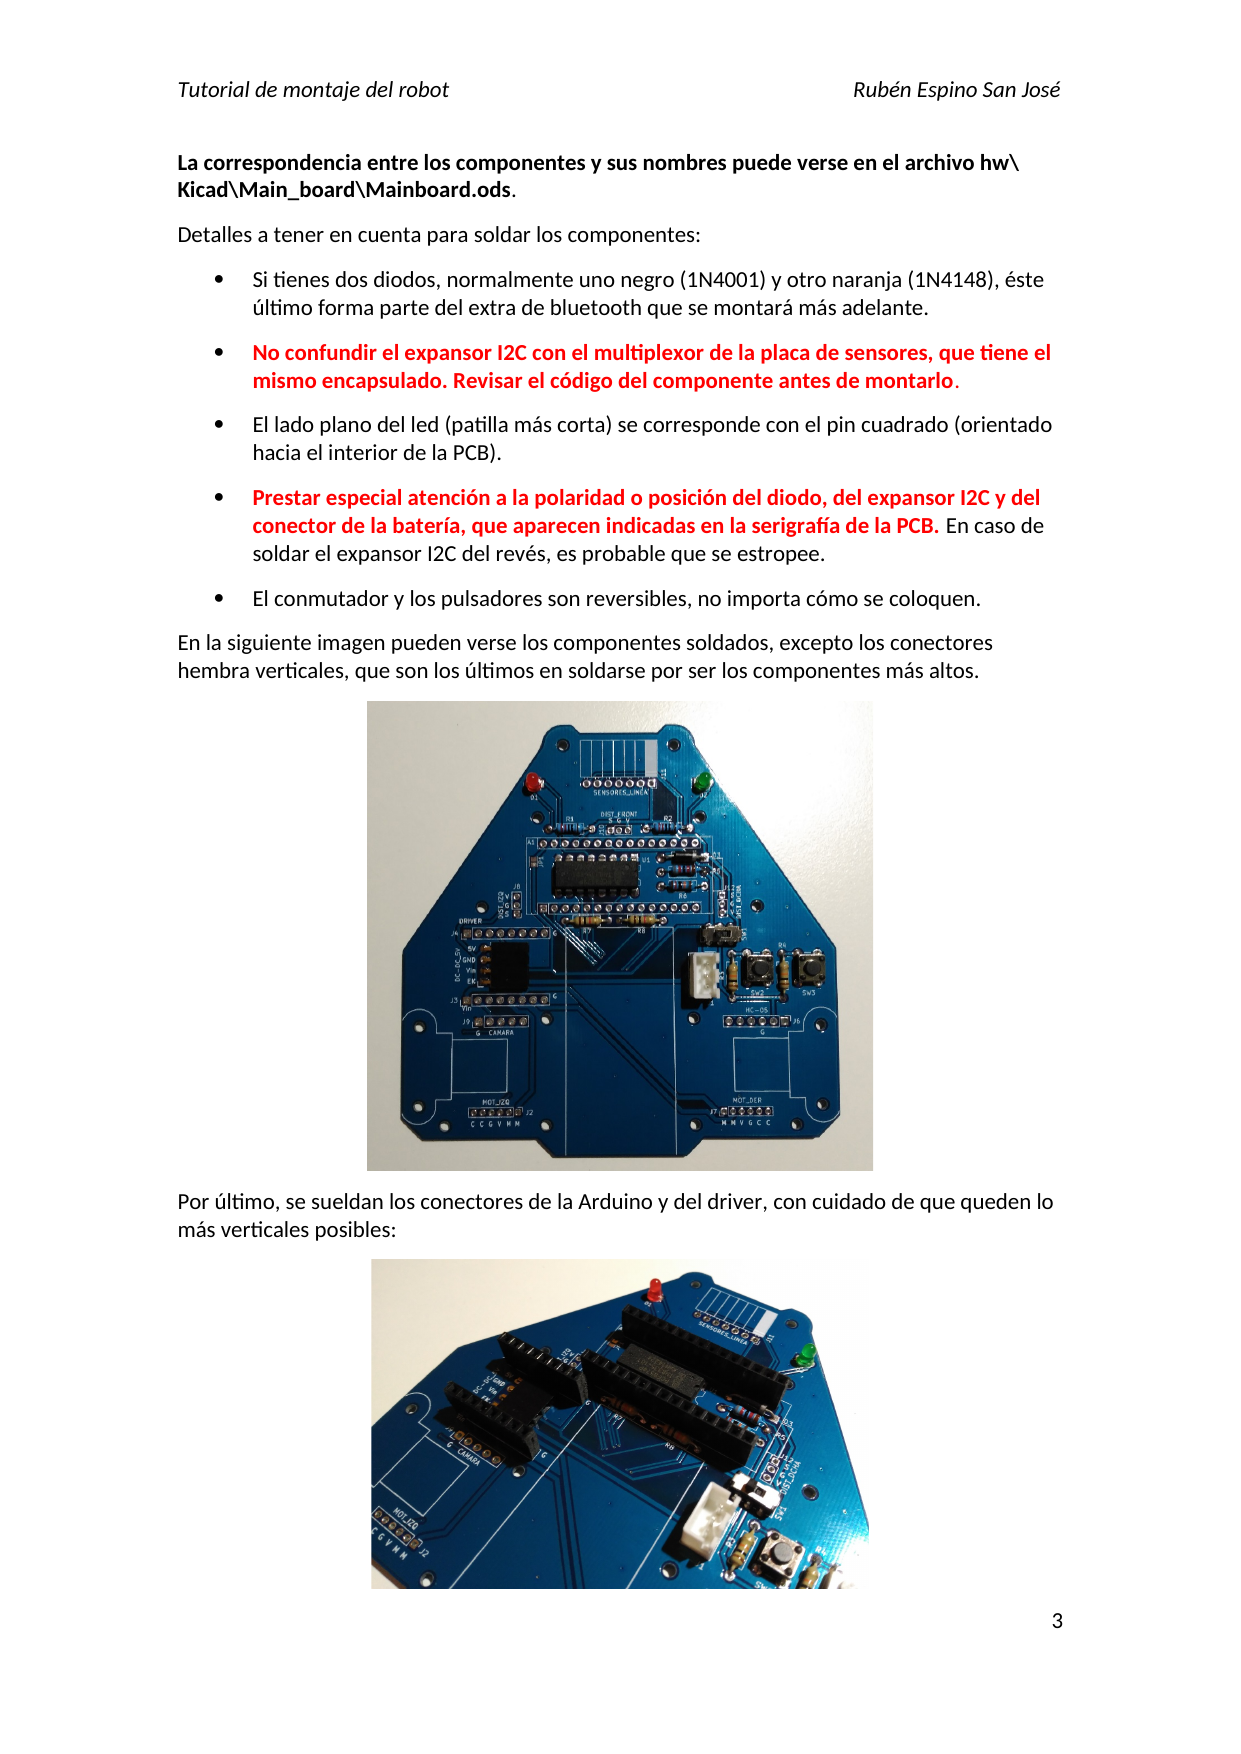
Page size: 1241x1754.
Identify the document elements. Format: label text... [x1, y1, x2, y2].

text La correspondencia entre los componentes y sus nombres puede verse en el archivo hw\Kicad\Main_board\Mainboard.ods. [177, 148, 1063, 204]
list El lado plano del led (patilla más corta) se corresponde con el pin cuadrado (orientado hacia el interior de la PCB). [215, 410, 1063, 466]
list Prestar especial atención a la polaridad o posición del diodo, del expansor I2C y del conector de la batería, que aparecen indicadas en la serigrafía de la PCB. En caso de soldar el expansor I2C del revés, es probable que se estropee. [215, 483, 1063, 567]
text Detalles a tener en cuenta para soldar los componentes: [177, 220, 1063, 248]
text Por último, se sueldan los conectores de la Arduino y del driver, con cuidado de que queden lo más verticales posibles: [177, 1187, 1063, 1243]
list No confundir el expansor I2C con el multiplexor de la placa de sensores, que tiene el mismo encapsulado. Revisar el código del componente antes de montarlo. [215, 338, 1063, 394]
list Si tienes dos diodos, normalmente uno negro (1N4001) y otro naranja (1N4148), éste último forma parte del extra de bluetooth que se montará más adelante. [215, 265, 1063, 321]
text En la siguiente imagen pueden verse los componentes soldados, excepto los conectores hembra verticales, que son los últimos en soldarse por ser los componentes más altos. [177, 628, 1063, 684]
list El conmutador y los pulsadores son reversibles, no importa cómo se coloquen. [215, 584, 1063, 612]
